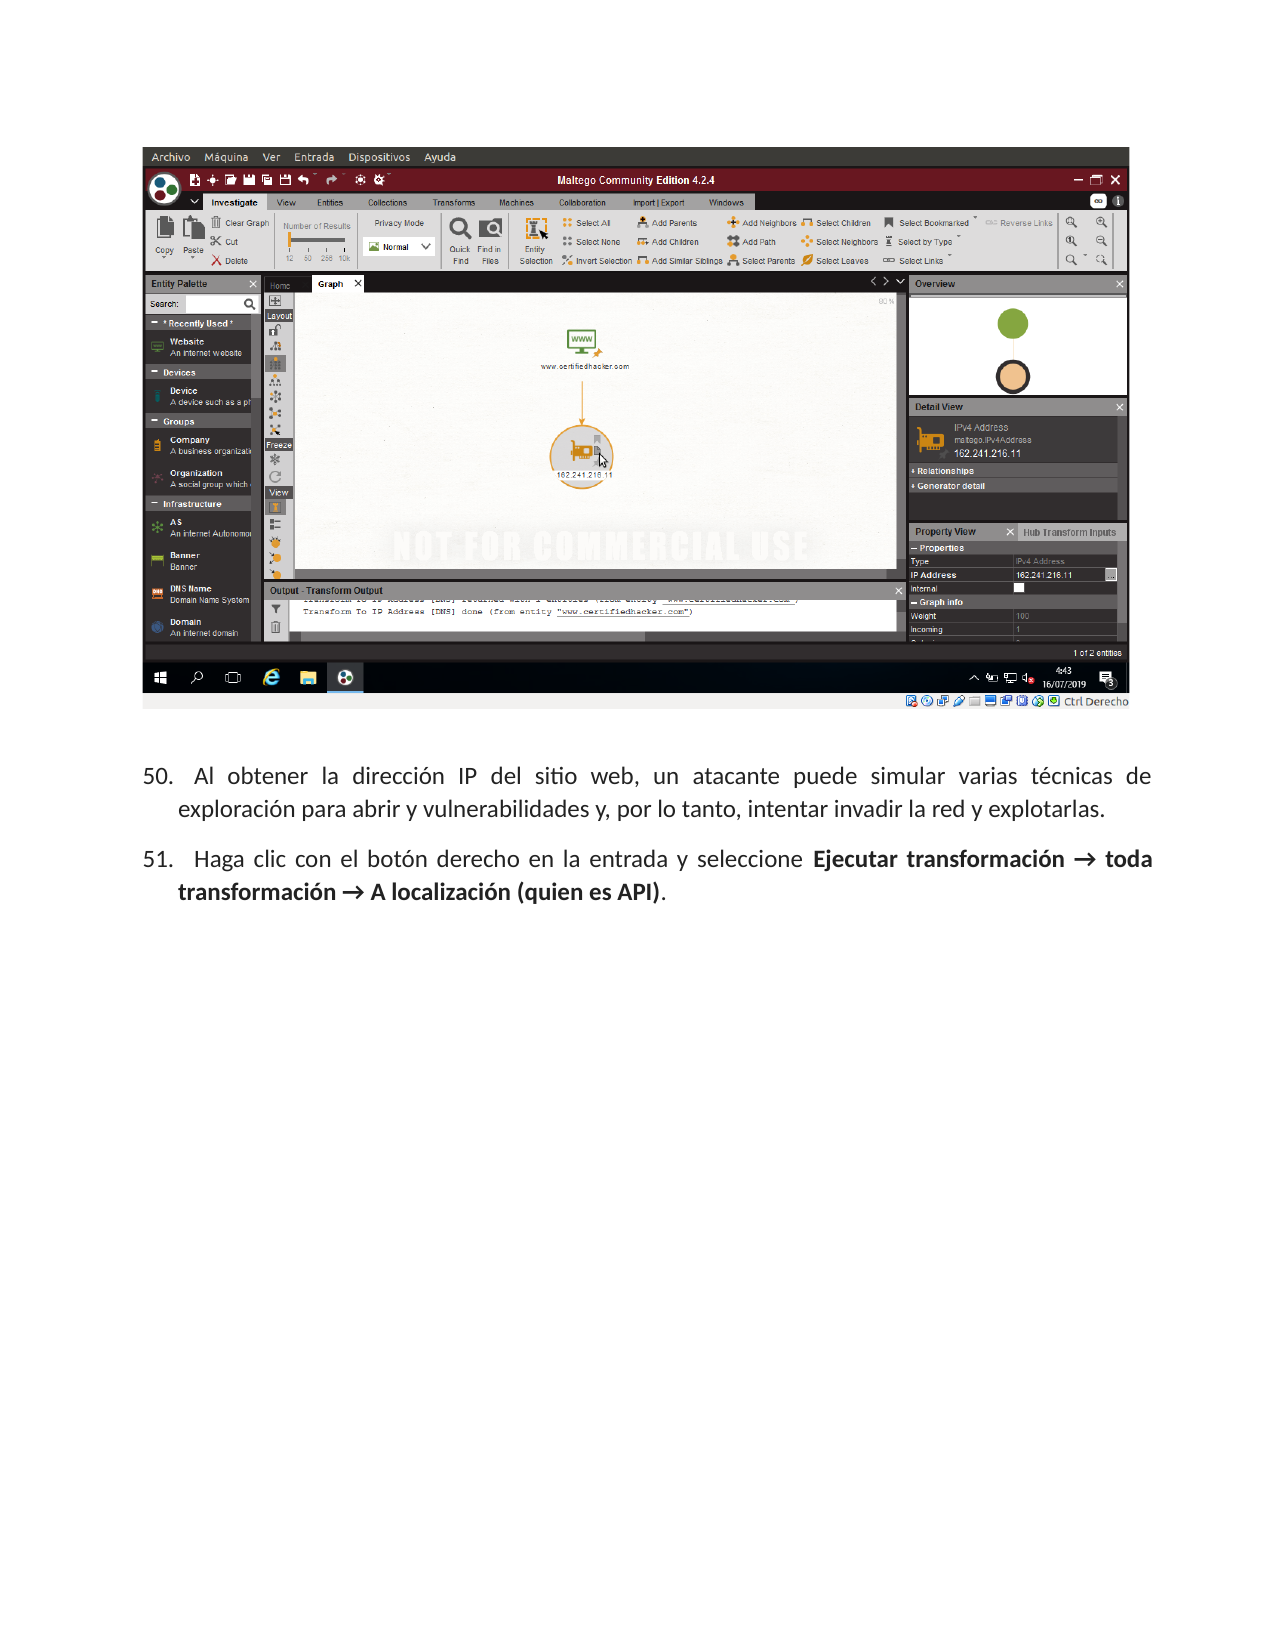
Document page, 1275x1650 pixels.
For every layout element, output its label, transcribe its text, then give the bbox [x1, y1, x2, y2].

picture [142, 147, 1130, 709]
list Al obtener la dirección IP del sitio web, un atacante puede simular varias técnicas de exploración para abrir y vulnerabilidades y, por lo tanto, intentar invadir la red y explotarlas. [142, 760, 1153, 824]
list Haga clic con el botón derecho en la entrada y seleccione Ejecutar transformación → toda transformación → A localización (quien es API). [142, 843, 1153, 906]
